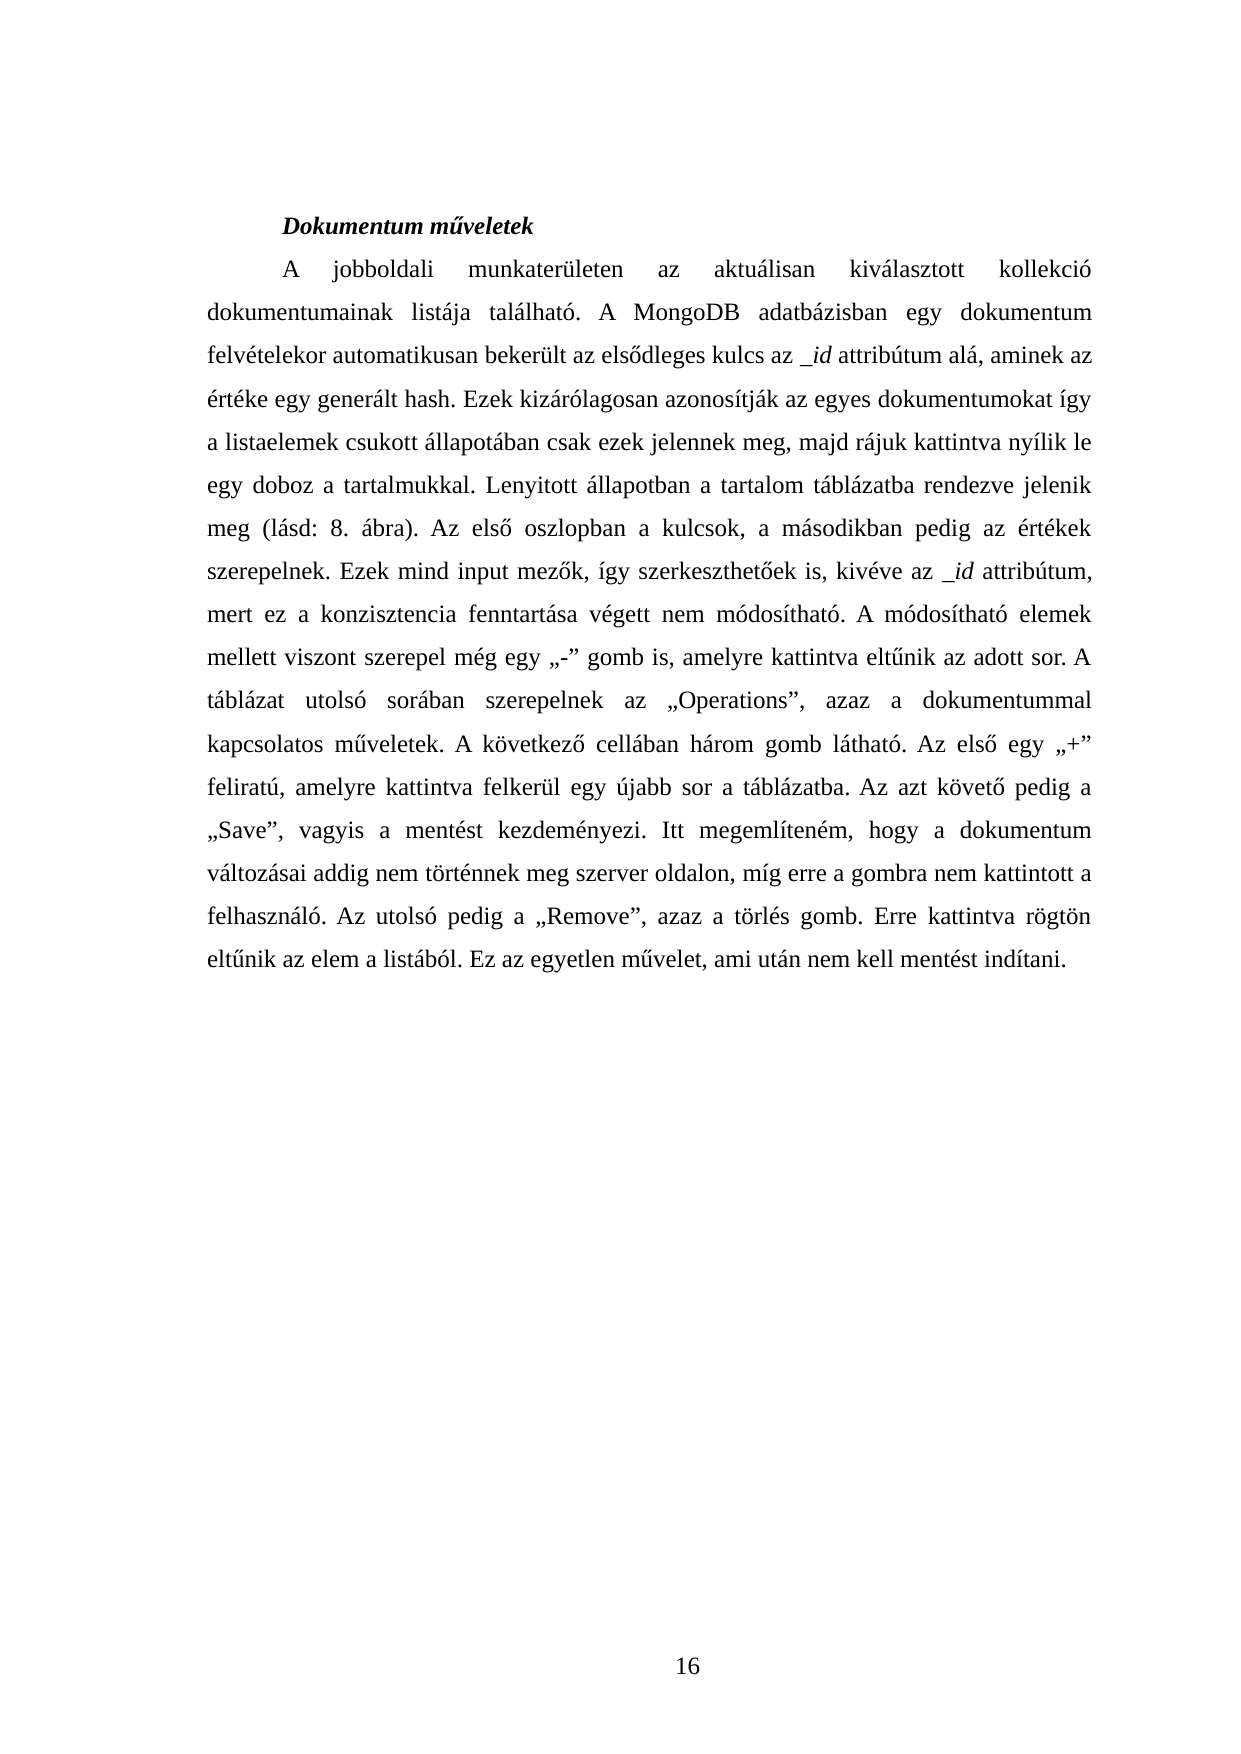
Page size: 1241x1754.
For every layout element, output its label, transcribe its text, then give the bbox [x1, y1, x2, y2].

subtitle Dokumentum műveletek [244, 211, 1092, 240]
text A jobboldali munkaterületen az aktuálisan kiválasztott kollekció dokumentumainak listája található. A MongoDB adatbázisban egy dokumentum felvételekor automatikusan bekerült az elsődleges kulcs az _id attribútum alá, aminek az értéke egy generált hash. Ezek kizárólagosan azonosítják az egyes dokumentumokat így a listaelemek csukott állapotában csak ezek jelennek meg, majd rájuk kattintva nyílik le egy doboz a tartalmukkal. Lenyitott állapotban a tartalom táblázatba rendezve jelenik meg (lásd: 8. ábra). Az első oszlopban a kulcsok, a másodikban pedig az értékek szerepelnek. Ezek mind input mezők, így szerkeszthetőek is, kivéve az _id attribútum, mert ez a konzisztencia fenntartása végett nem módosítható. A módosítható elemek mellett viszont szerepel még egy „-” gomb is, amelyre kattintva eltűnik az adott sor. A táblázat utolsó sorában szerepelnek az „Operations”, azaz a dokumentummal kapcsolatos műveletek. A következő cellában három gomb látható. Az első egy „+” feliratú, amelyre kattintva felkerül egy újabb sor a táblázatba. Az azt követő pedig a „Save”, vagyis a mentést kezdeményezi. Itt megemlíteném, hogy a dokumentum változásai addig nem történnek meg szerver oldalon, míg erre a gombra nem kattintott a felhasználó. Az utolsó pedig a „Remove”, azaz a törlés gomb. Erre kattintva rögtön eltűnik az elem a listából. Ez az egyetlen művelet, ami után nem kell mentést indítani. [207, 254, 1092, 973]
